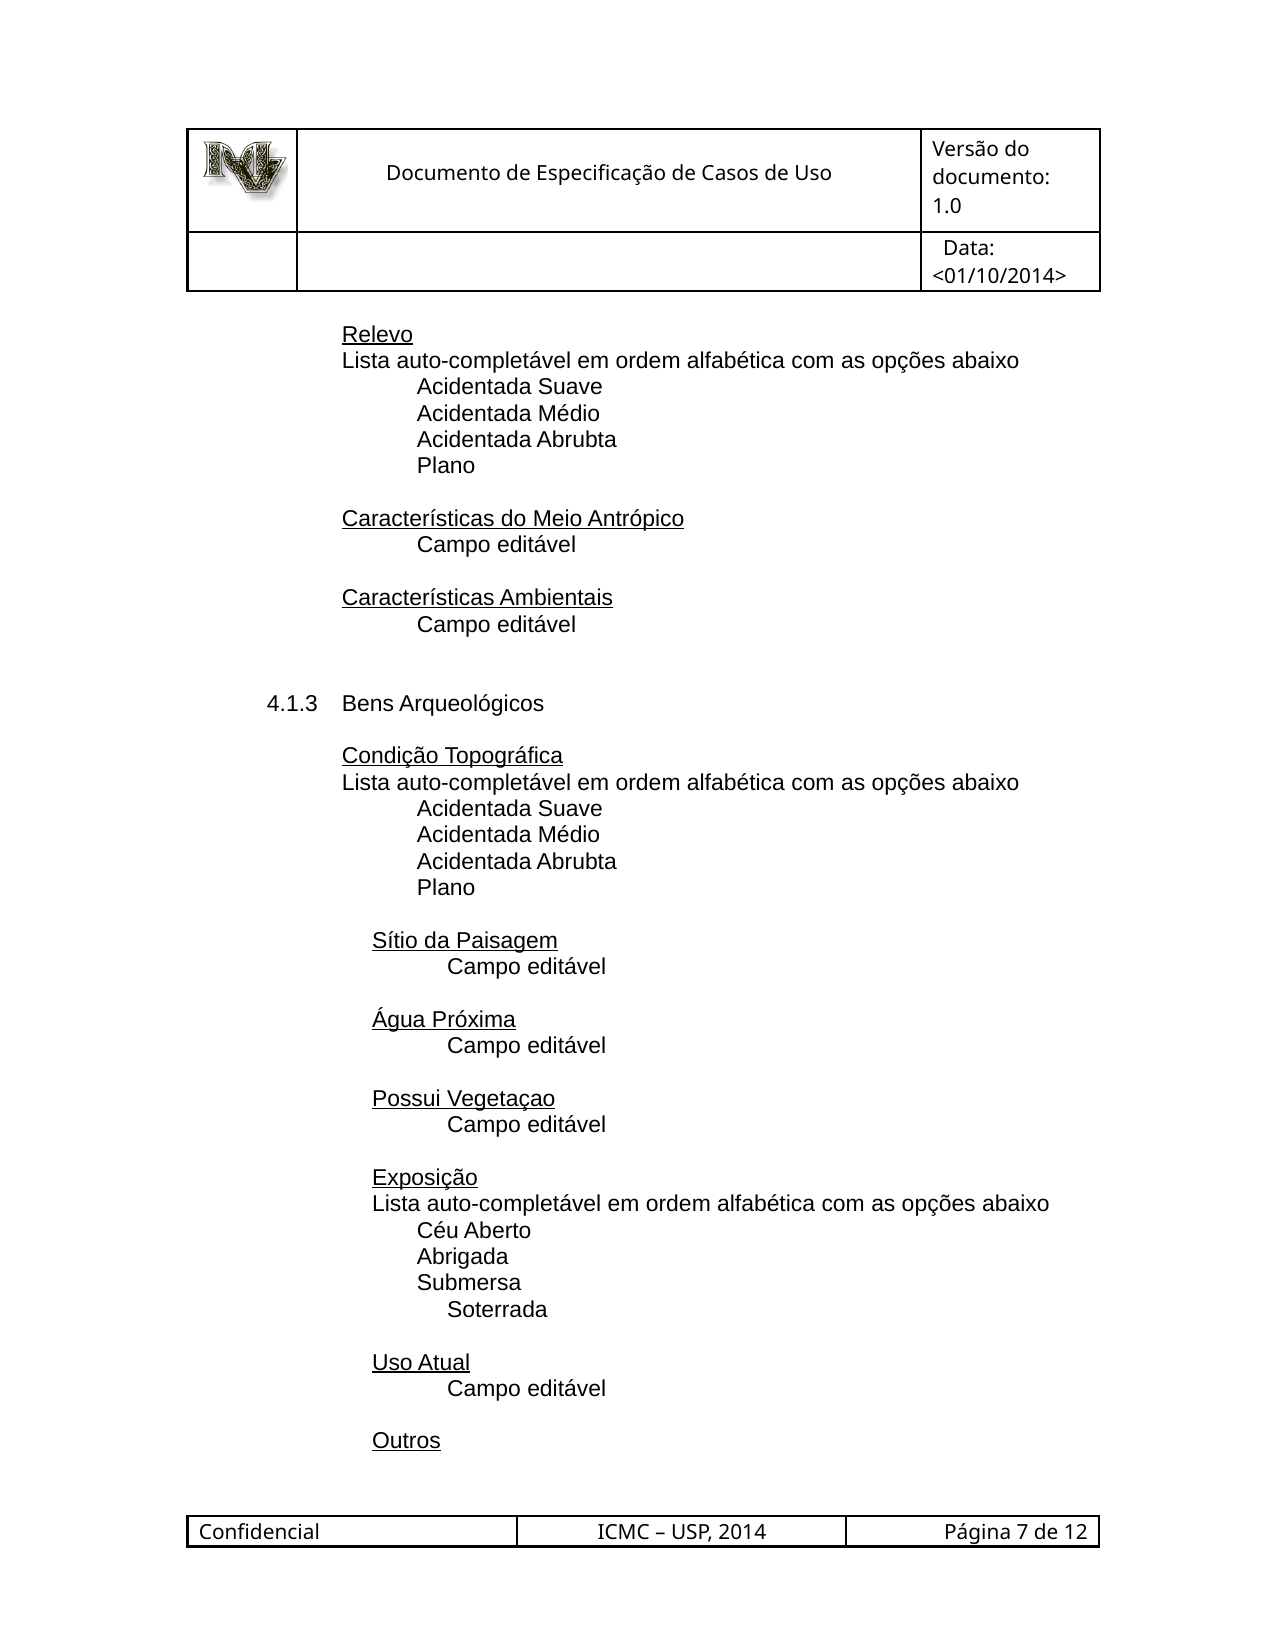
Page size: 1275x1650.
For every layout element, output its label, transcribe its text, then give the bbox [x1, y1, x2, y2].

text Campo editável [192, 611, 1087, 637]
text Acidentada Suave [192, 373, 1087, 400]
text Campo editável [192, 1375, 1087, 1401]
text Campo editável [192, 1111, 1087, 1138]
text Lista auto-completável em ordem alfabética com as opções abaixo [192, 769, 1087, 795]
text Campo editável [192, 1032, 1087, 1058]
text Plano [192, 874, 1087, 900]
text Acidentada Abrubta [192, 848, 1087, 874]
text Condição Topográfica [192, 742, 1087, 769]
text Plano [192, 452, 1087, 479]
text Submersa [192, 1269, 1087, 1296]
text Acidentada Suave [192, 795, 1087, 821]
text Exposição [192, 1164, 1087, 1190]
text Lista auto-completável em ordem alfabética com as opções abaixo [192, 347, 1087, 373]
text Outros [192, 1427, 1087, 1454]
text Abrigada [192, 1243, 1087, 1269]
text Acidentada Médio [192, 821, 1087, 848]
text Acidentada Médio [192, 400, 1087, 426]
text Soterrada [192, 1296, 1087, 1322]
text Uso Atual [192, 1348, 1087, 1375]
text Características Ambientais [192, 584, 1087, 611]
text Sítio da Paisagem [192, 927, 1087, 953]
text Céu Aberto [192, 1217, 1087, 1243]
text Campo editável [192, 531, 1087, 558]
text 4.1.3 Bens Arqueológicos [192, 689, 1087, 716]
text Lista auto-completável em ordem alfabética com as opções abaixo [192, 1190, 1087, 1217]
text Possui Vegetaçao [192, 1085, 1087, 1111]
text Relevo [192, 321, 1087, 347]
text Acidentada Abrubta [192, 426, 1087, 452]
text Características do Meio Antrópico [192, 505, 1087, 531]
text Água Próxima [192, 1006, 1087, 1032]
text Campo editável [192, 953, 1087, 979]
